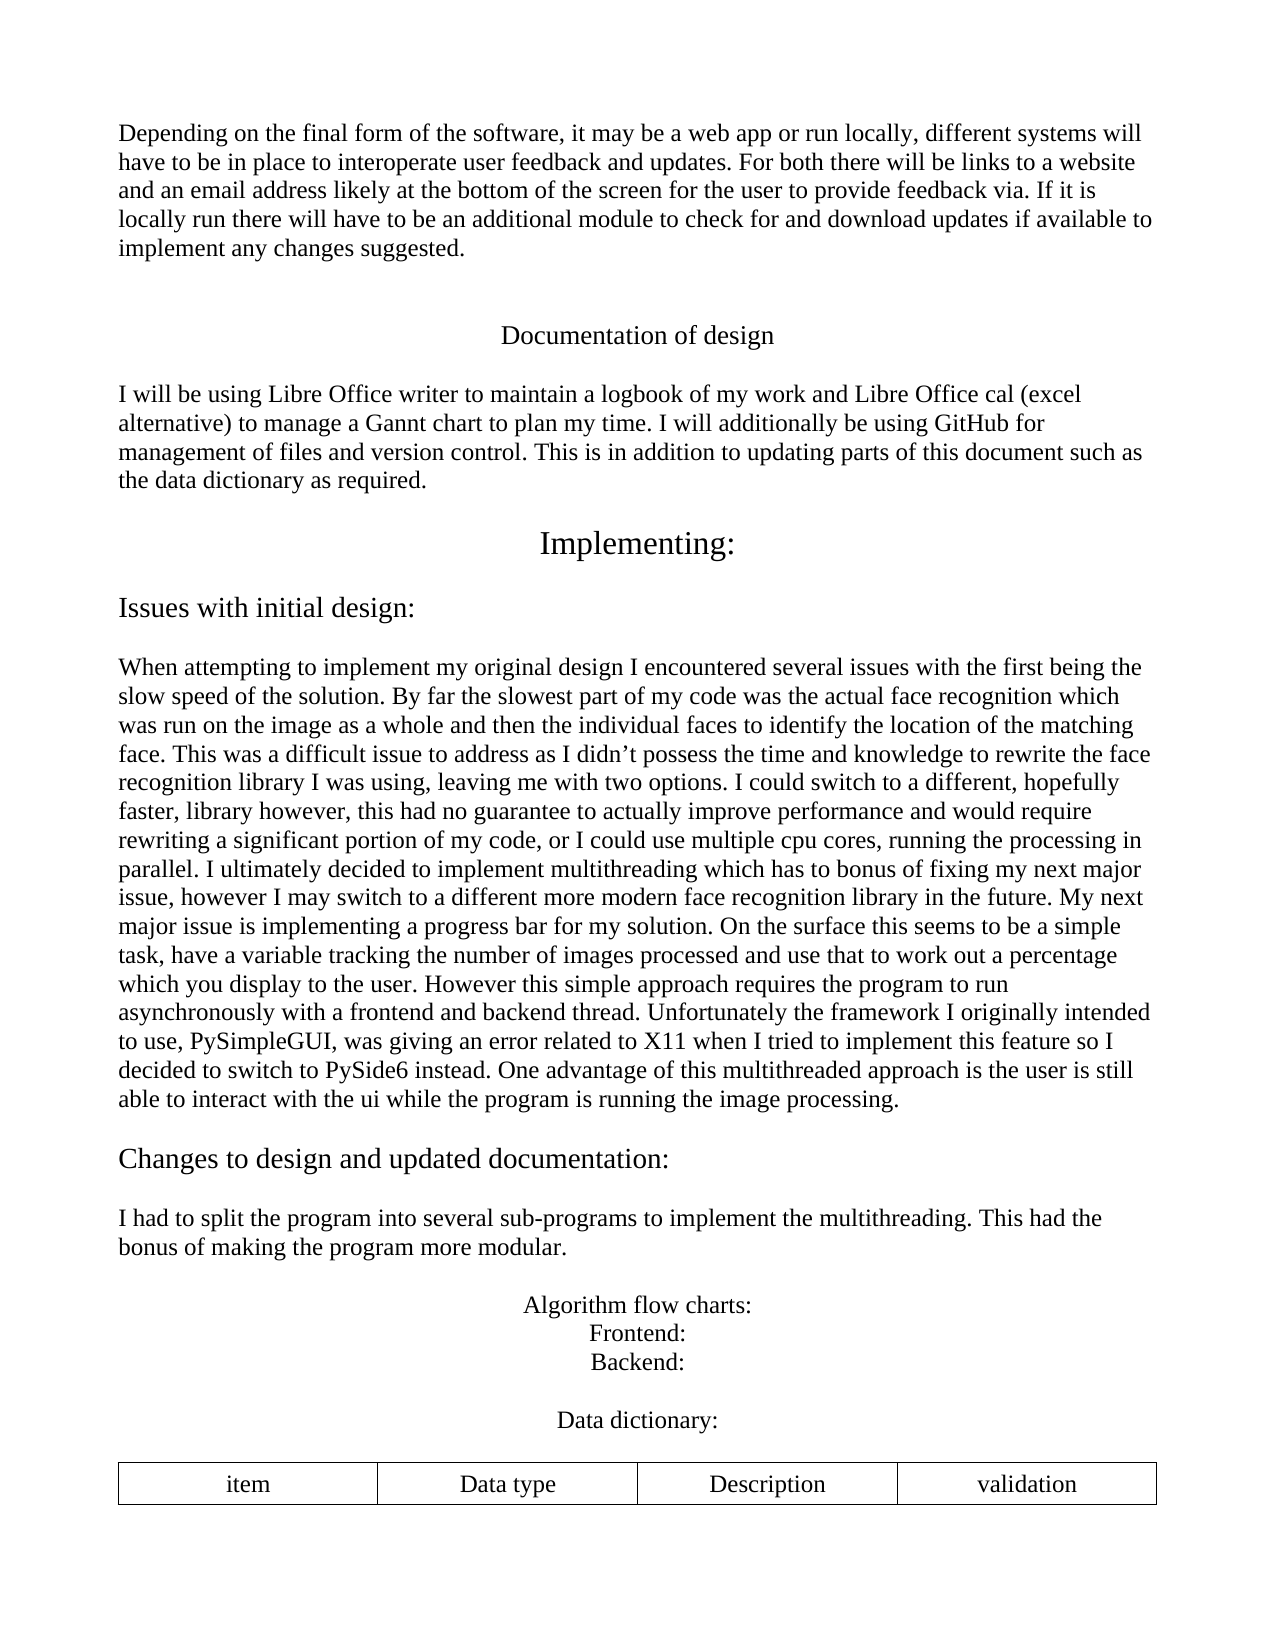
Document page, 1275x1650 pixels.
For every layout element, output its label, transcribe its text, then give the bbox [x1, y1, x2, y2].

text I will be using Libre Office writer to maintain a logbook of my work and Libre Office cal (excel alternative) to manage a Gannt chart to plan my time. I will additionally be using GitHub for management of files and version control. This is in addition to updating parts of this document such as the data dictionary as required. [118, 379, 1157, 494]
table_header Data type [378, 1463, 637, 1503]
text Frontend: [118, 1318, 1157, 1347]
text Data dictionary: [118, 1405, 1157, 1433]
text Implementing: [118, 523, 1157, 561]
table_header validation [898, 1463, 1156, 1503]
text Issues with initial design: [118, 590, 1157, 624]
text Changes to design and updated documentation: [118, 1141, 1157, 1175]
text I had to split the program into several sub-programs to implement the multithreading. This had the bonus of making the program more modular. [118, 1203, 1157, 1261]
text Depending on the final form of the software, it may be a web app or run locally, different systems will have to be in place to interoperate user feedback and updates. For both there will be links to a website and an email address likely at the bottom of the screen for the user to provide feedback via. If it is locally run there will have to be an additional module to check for and download updates if available to implement any changes suggested. [118, 118, 1157, 262]
table_header item [119, 1463, 377, 1503]
table_header Description [638, 1463, 897, 1503]
text When attempting to implement my original design I encountered several issues with the first being the slow speed of the solution. By far the slowest part of my code was the actual face recognition which was run on the image as a whole and then the individual faces to identify the location of the matching face. This was a difficult issue to address as I didn’t possess the time and knowledge to rewrite the face recognition library I was using, leaving me with two options. I could switch to a different, hopefully faster, library however, this had no guarantee to actually improve performance and would require rewriting a significant portion of my code, or I could use multiple cpu cores, running the processing in parallel. I ultimately decided to implement multithreading which has to bonus of fixing my next major issue, however I may switch to a different more modern face recognition library in the future. My next major issue is implementing a progress bar for my solution. On the surface this seems to be a simple task, have a variable tracking the number of images processed and use that to work out a percentage which you display to the user. However this simple approach requires the program to run asynchronously with a frontend and backend thread. Unfortunately the framework I originally intended to use, PySimpleGUI, was giving an error related to X11 when I tried to implement this feature so I decided to switch to PySide6 instead. One advantage of this multithreaded approach is the user is still able to interact with the ui while the program is running the image processing. [118, 652, 1157, 1112]
text Documentation of design [118, 319, 1157, 351]
text Backend: [118, 1347, 1157, 1376]
text Algorithm flow charts: [118, 1290, 1157, 1318]
